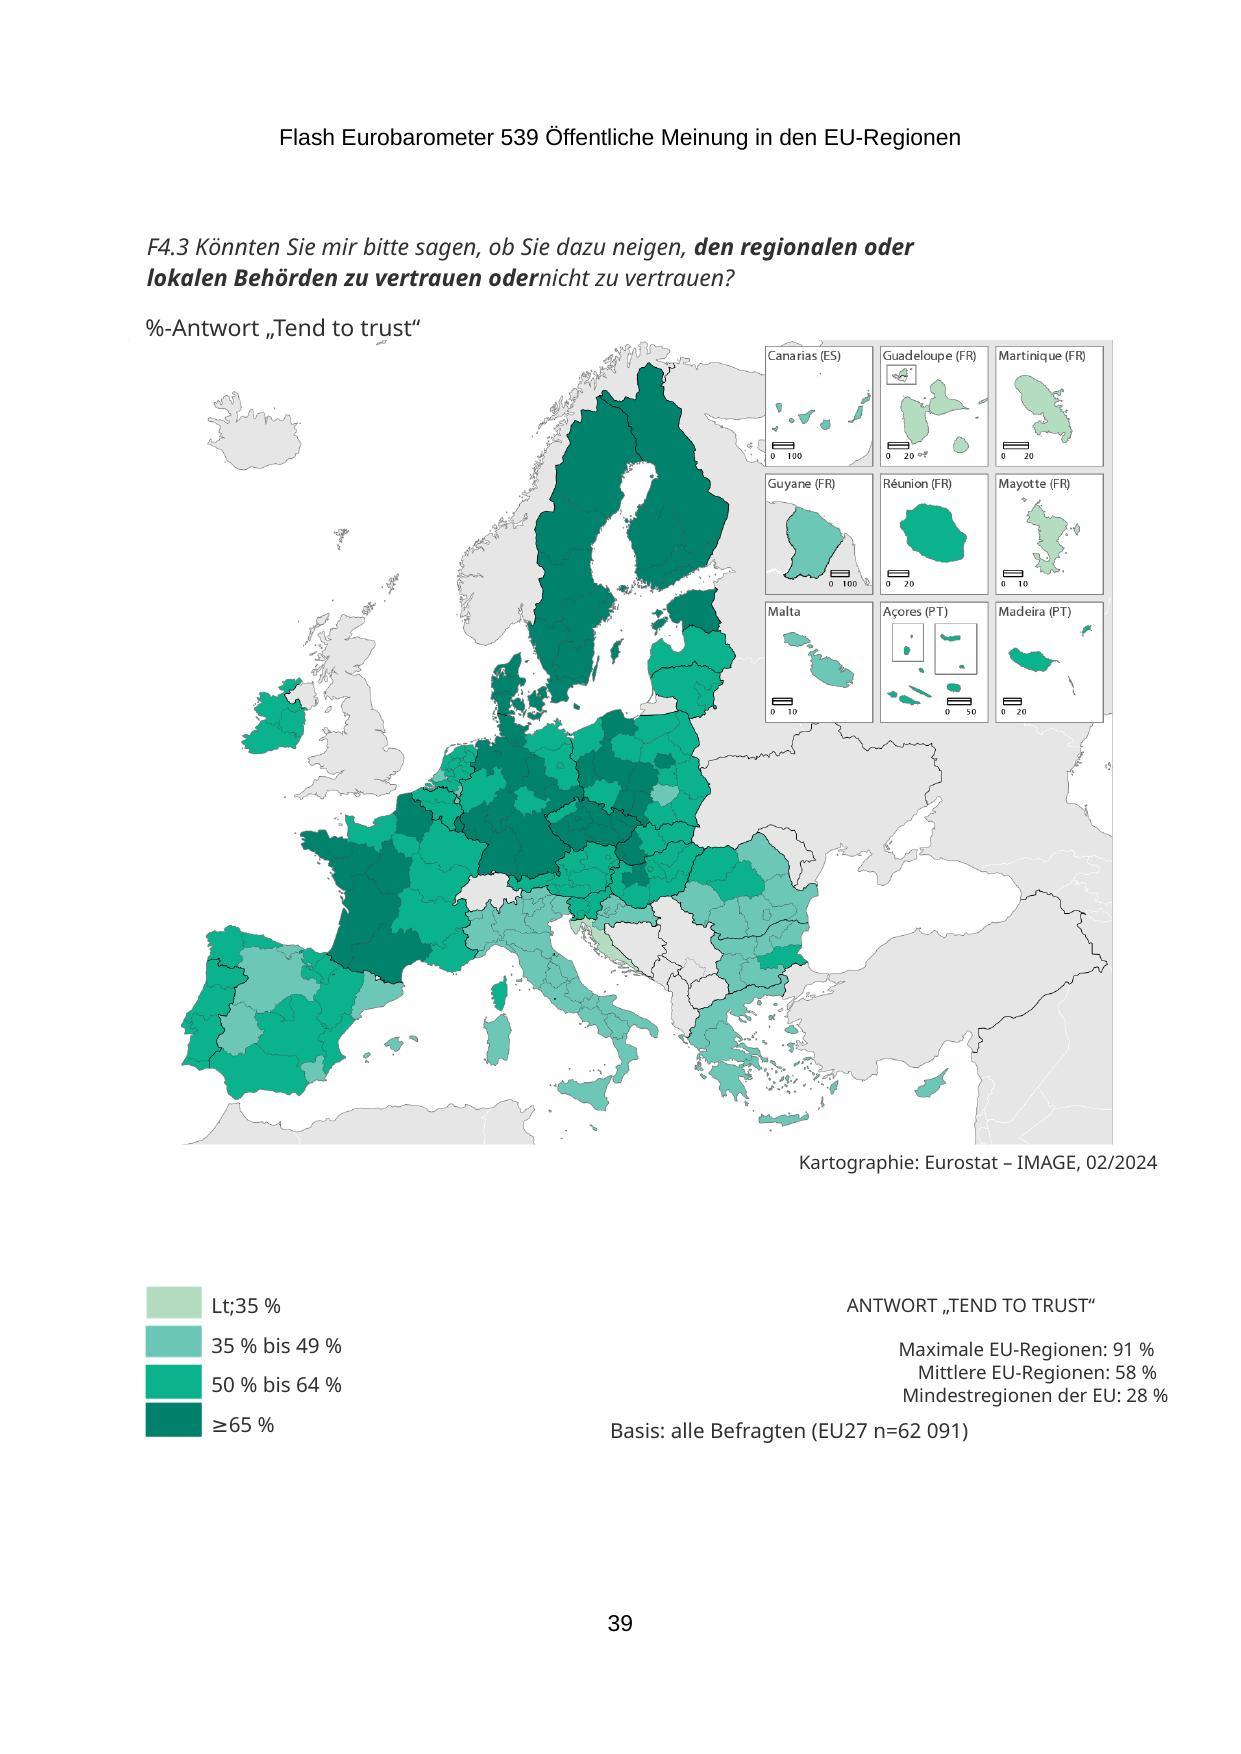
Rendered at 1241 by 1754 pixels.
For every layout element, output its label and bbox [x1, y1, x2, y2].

picture [147, 1287, 201, 1319]
picture [117, 337, 1114, 1146]
picture [146, 1326, 201, 1358]
picture [146, 1365, 201, 1398]
picture [146, 1403, 201, 1436]
